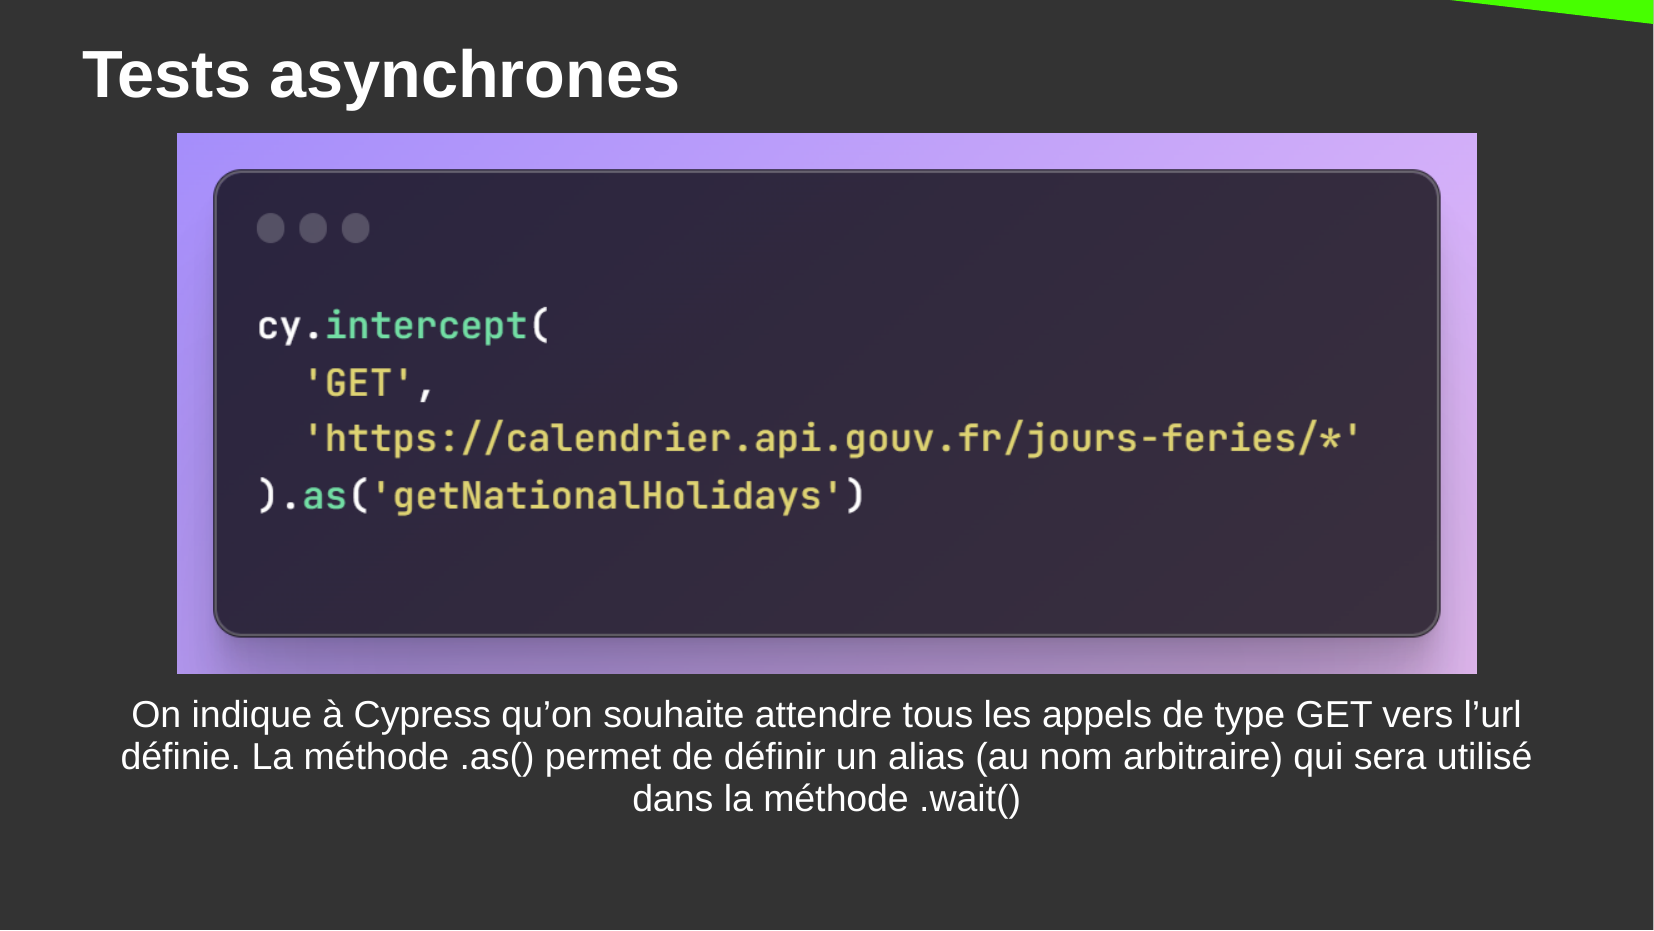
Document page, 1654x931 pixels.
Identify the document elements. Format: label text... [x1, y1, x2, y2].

title Tests asynchrones [82, 37, 1571, 112]
picture [177, 133, 1477, 674]
text_box [1450, 0, 1654, 25]
text_box On indique à Cypress qu’on souhaite attendre tous les appels de type GET vers l’url définie. La méthode .as() permet de définir un alias (au nom arbitraire) qui sera utilisé dans la méthode .wait() [94, 685, 1560, 827]
